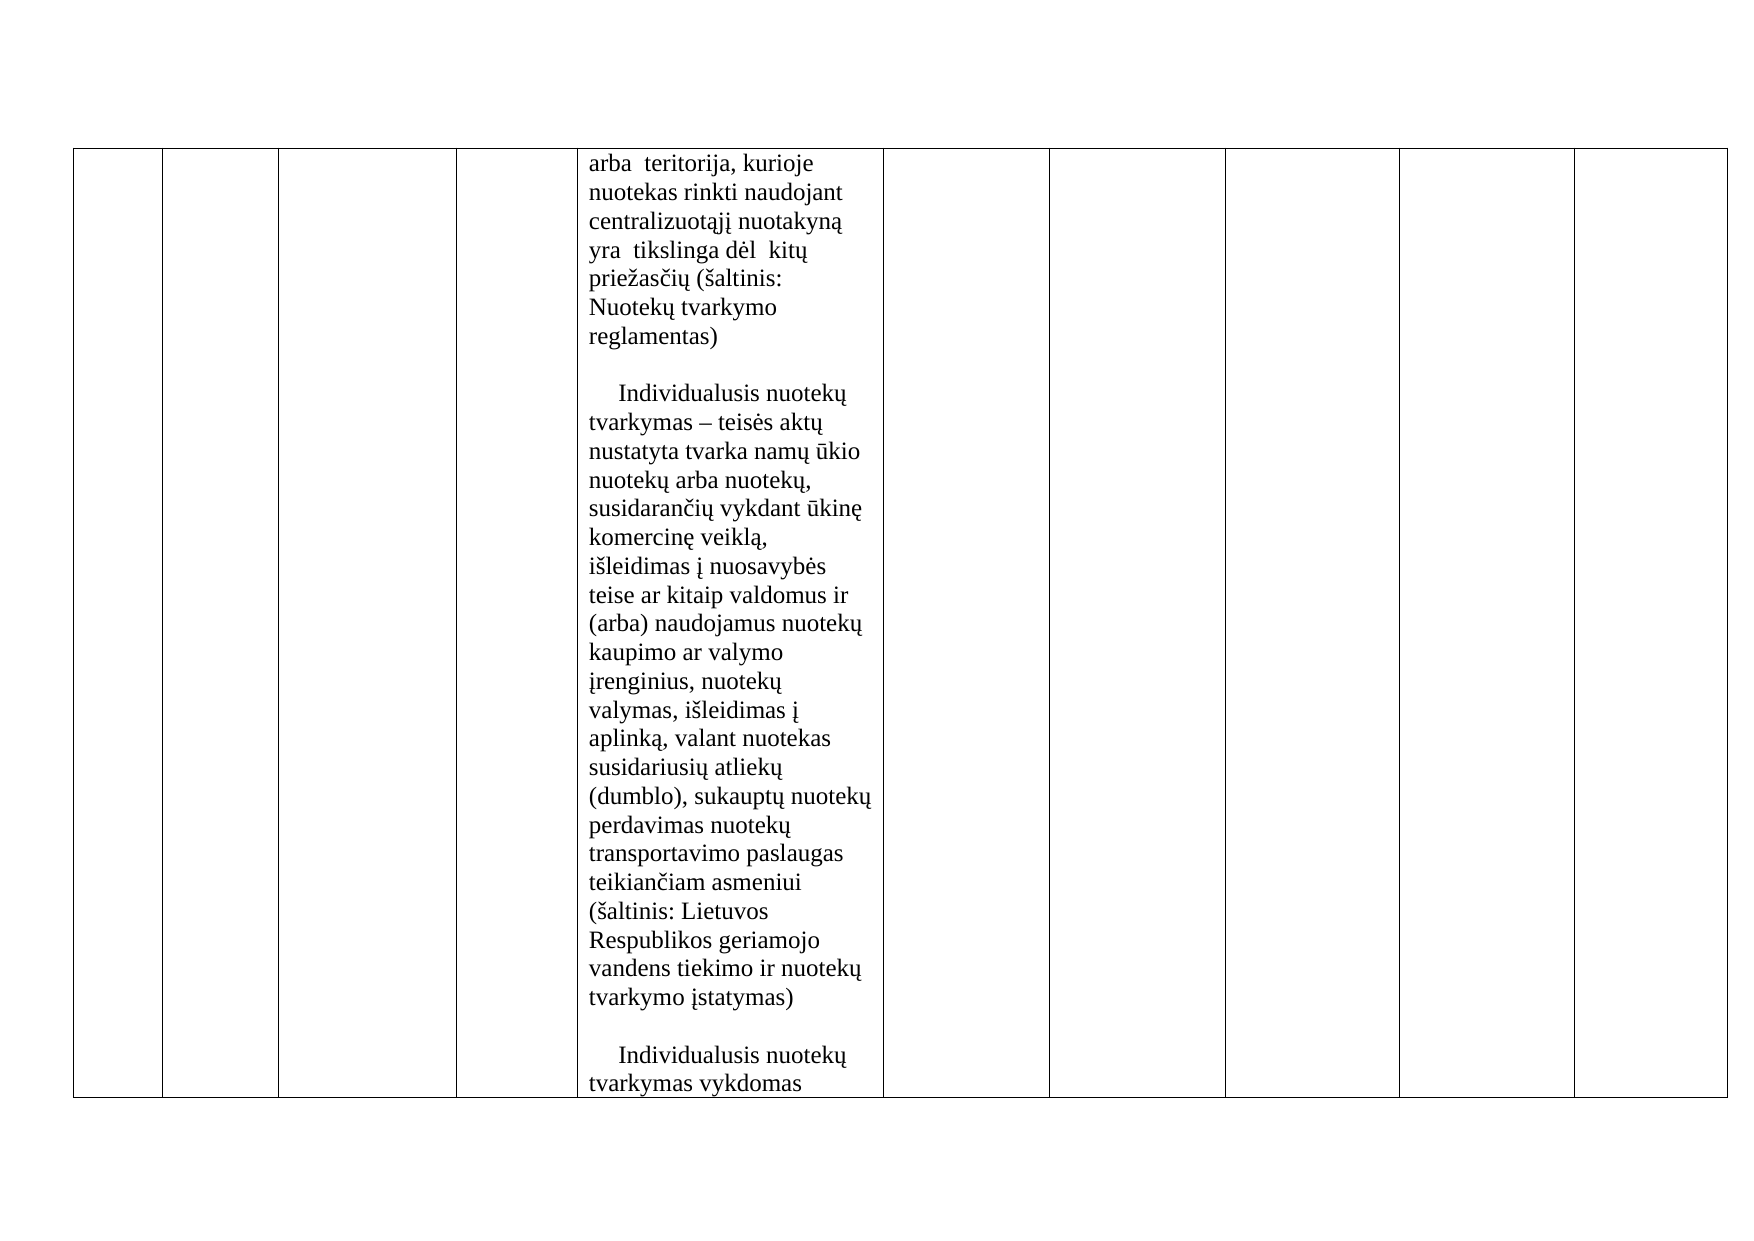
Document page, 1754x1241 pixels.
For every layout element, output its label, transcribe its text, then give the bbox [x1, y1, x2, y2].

table_cell [163, 149, 278, 1097]
table_cell [1575, 149, 1727, 1097]
table_cell [457, 149, 577, 1097]
table_cell [884, 149, 1049, 1097]
table_cell [74, 149, 162, 1097]
table_cell arba teritorija, kurioje nuotekas rinkti naudojant centralizuotąjį nuotakyną yra tikslinga dėl kitų priežasčių (šaltinis: Nuotekų tvarkymo reglamentas) Individualusis nuotekų tvarkymas – teisės aktų nustatyta tvarka namų ūkio nuotekų arba nuotekų, susidarančių vykdant ūkinę komercinę veiklą, išleidimas į nuosavybės teise ar kitaip valdomus ir (arba) naudojamus nuotekų kaupimo ar valymo įrenginius, nuotekų valymas, išleidimas į aplinką, valant nuotekas susidariusių atliekų (dumblo), sukauptų nuotekų perdavimas nuotekų transportavimo paslaugas teikiančiam asmeniui (šaltinis: Lietuvos Respublikos geriamojo vandens tiekimo ir nuotekų tvarkymo įstatymas) Individualusis nuotekų tvarkymas vykdomas [578, 149, 883, 1097]
table_cell [1050, 149, 1225, 1097]
table_cell [1400, 149, 1574, 1097]
table_cell [1226, 149, 1399, 1097]
table_cell [279, 149, 456, 1097]
